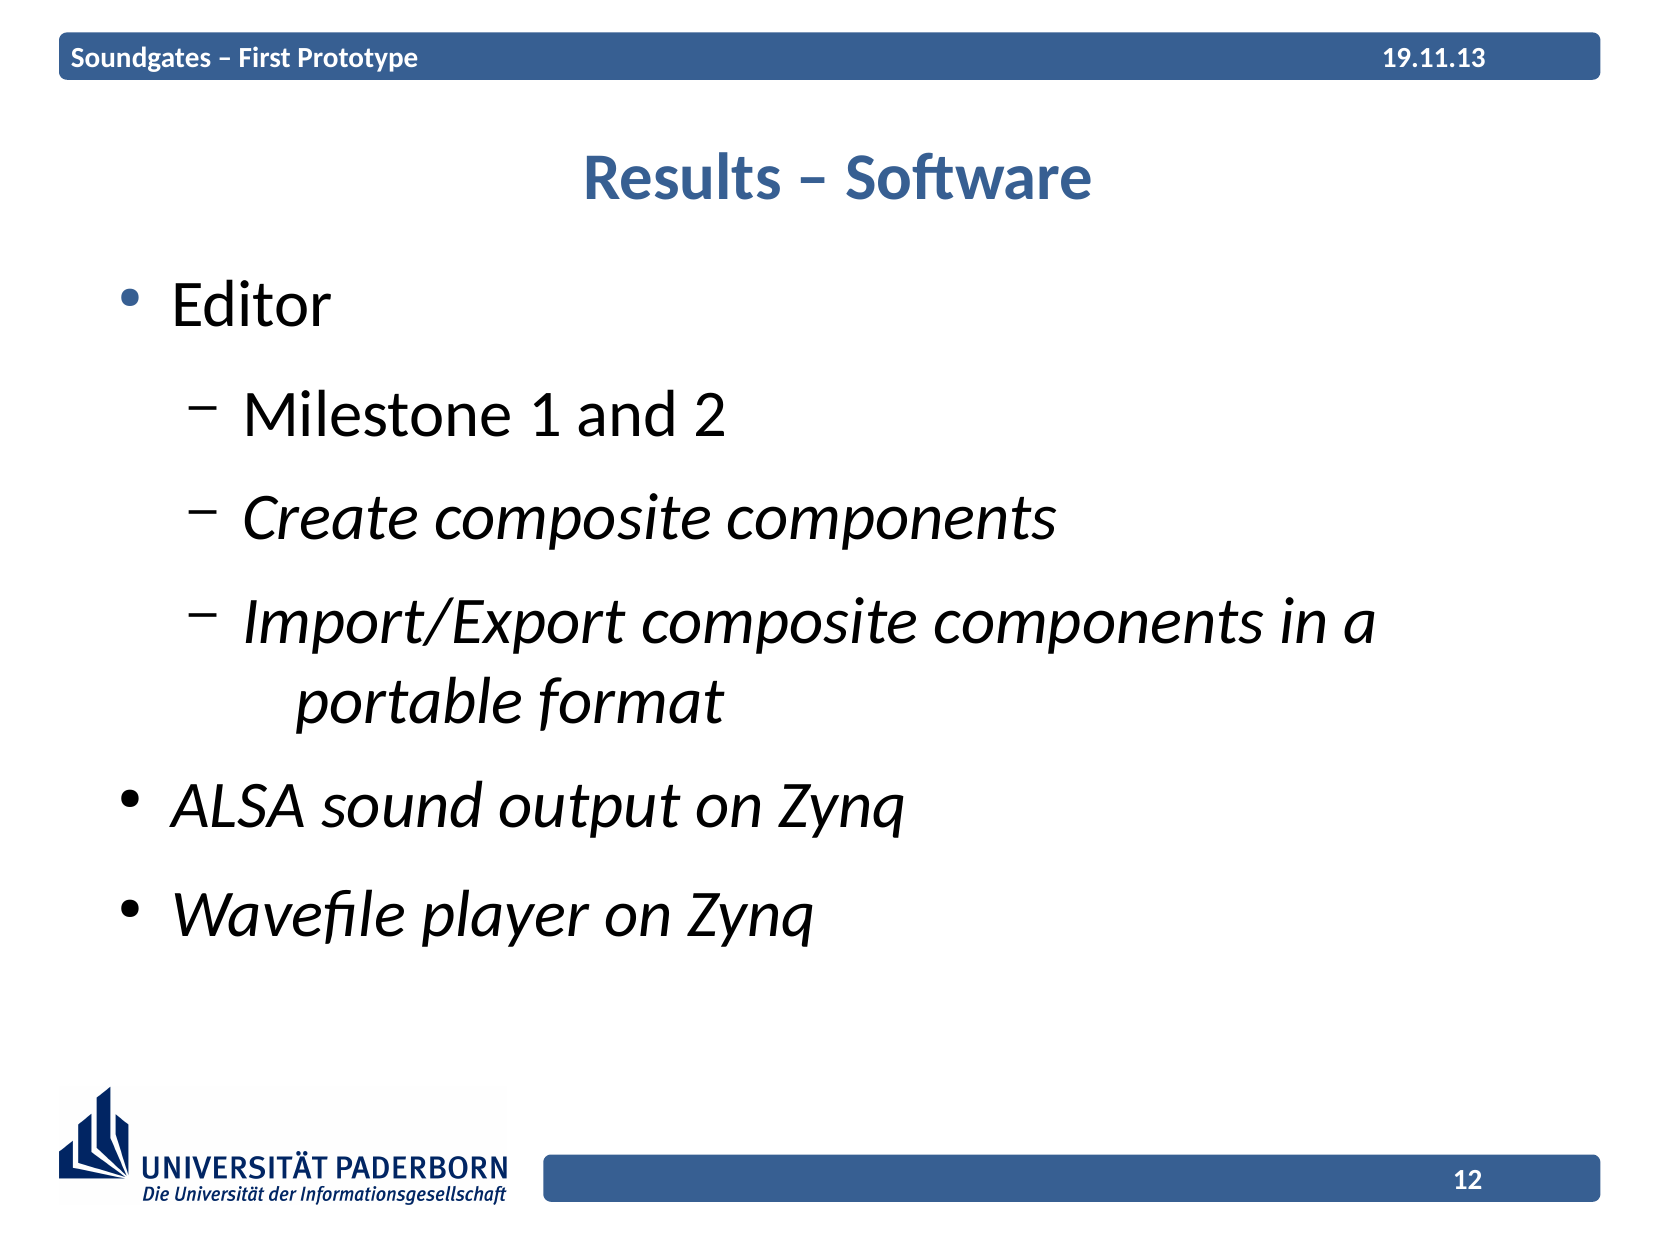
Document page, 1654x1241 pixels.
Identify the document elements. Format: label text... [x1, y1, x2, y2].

text_box 19.11.13 [1381, 32, 1583, 80]
text_box [1452, 1154, 1583, 1202]
picture [59, 1086, 507, 1205]
title Results – Software [82, 121, 1595, 225]
list Editor Milestone 1 and 2 Create composite components Import/Export composite components in a portable format ALSA sound output on Zynq Wavefile player on Zynq [82, 259, 1595, 1058]
text_box Soundgates – First Prototype [70, 32, 1359, 80]
